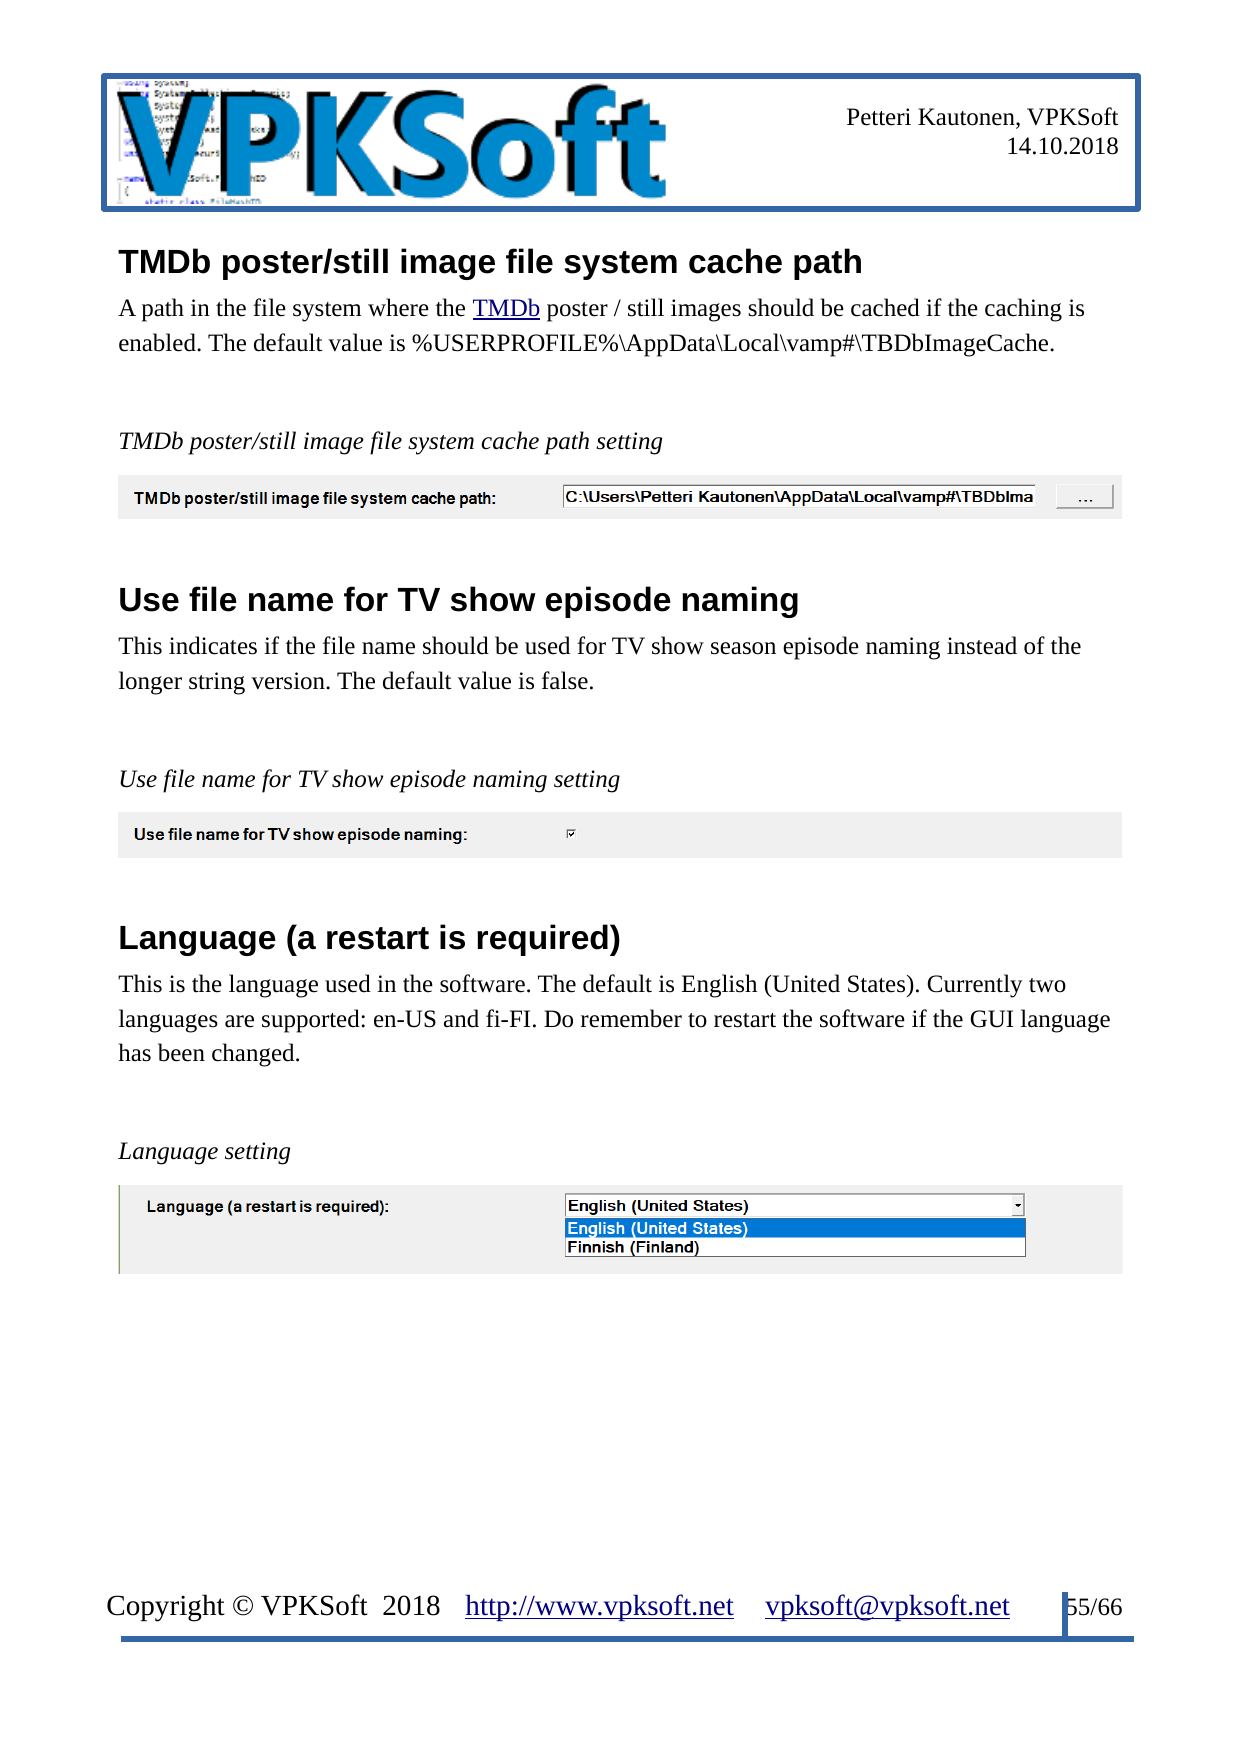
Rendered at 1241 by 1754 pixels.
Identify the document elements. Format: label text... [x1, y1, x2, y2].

picture [116, 81, 672, 204]
subtitle TMDb poster/still image file system cache path [118, 242, 1122, 281]
text This is the language used in the software. The default is English (United States). Currently two languages are supported: en-US and fi-FI. Do remember to restart the software if the GUI language has been changed. [118, 969, 1122, 1067]
picture [118, 1185, 1123, 1274]
text TMDb poster/still image file system cache path setting [118, 426, 1122, 454]
text Use file name for TV show episode naming setting [118, 764, 1122, 793]
text A path in the file system where the TMDb poster / still images should be cached if the caching is enabled. The default value is %USERPROFILE%\AppData\Local\vamp#\TBDbImageCache. [118, 293, 1122, 356]
picture [118, 475, 1123, 519]
picture [118, 812, 1123, 858]
text Language setting [118, 1136, 1122, 1165]
subtitle Use file name for TV show episode naming [118, 580, 1122, 619]
text This indicates if the file name should be used for TV show season episode naming instead of the longer string version. The default value is false. [118, 631, 1122, 694]
subtitle Language (a restart is required) [118, 918, 1122, 957]
